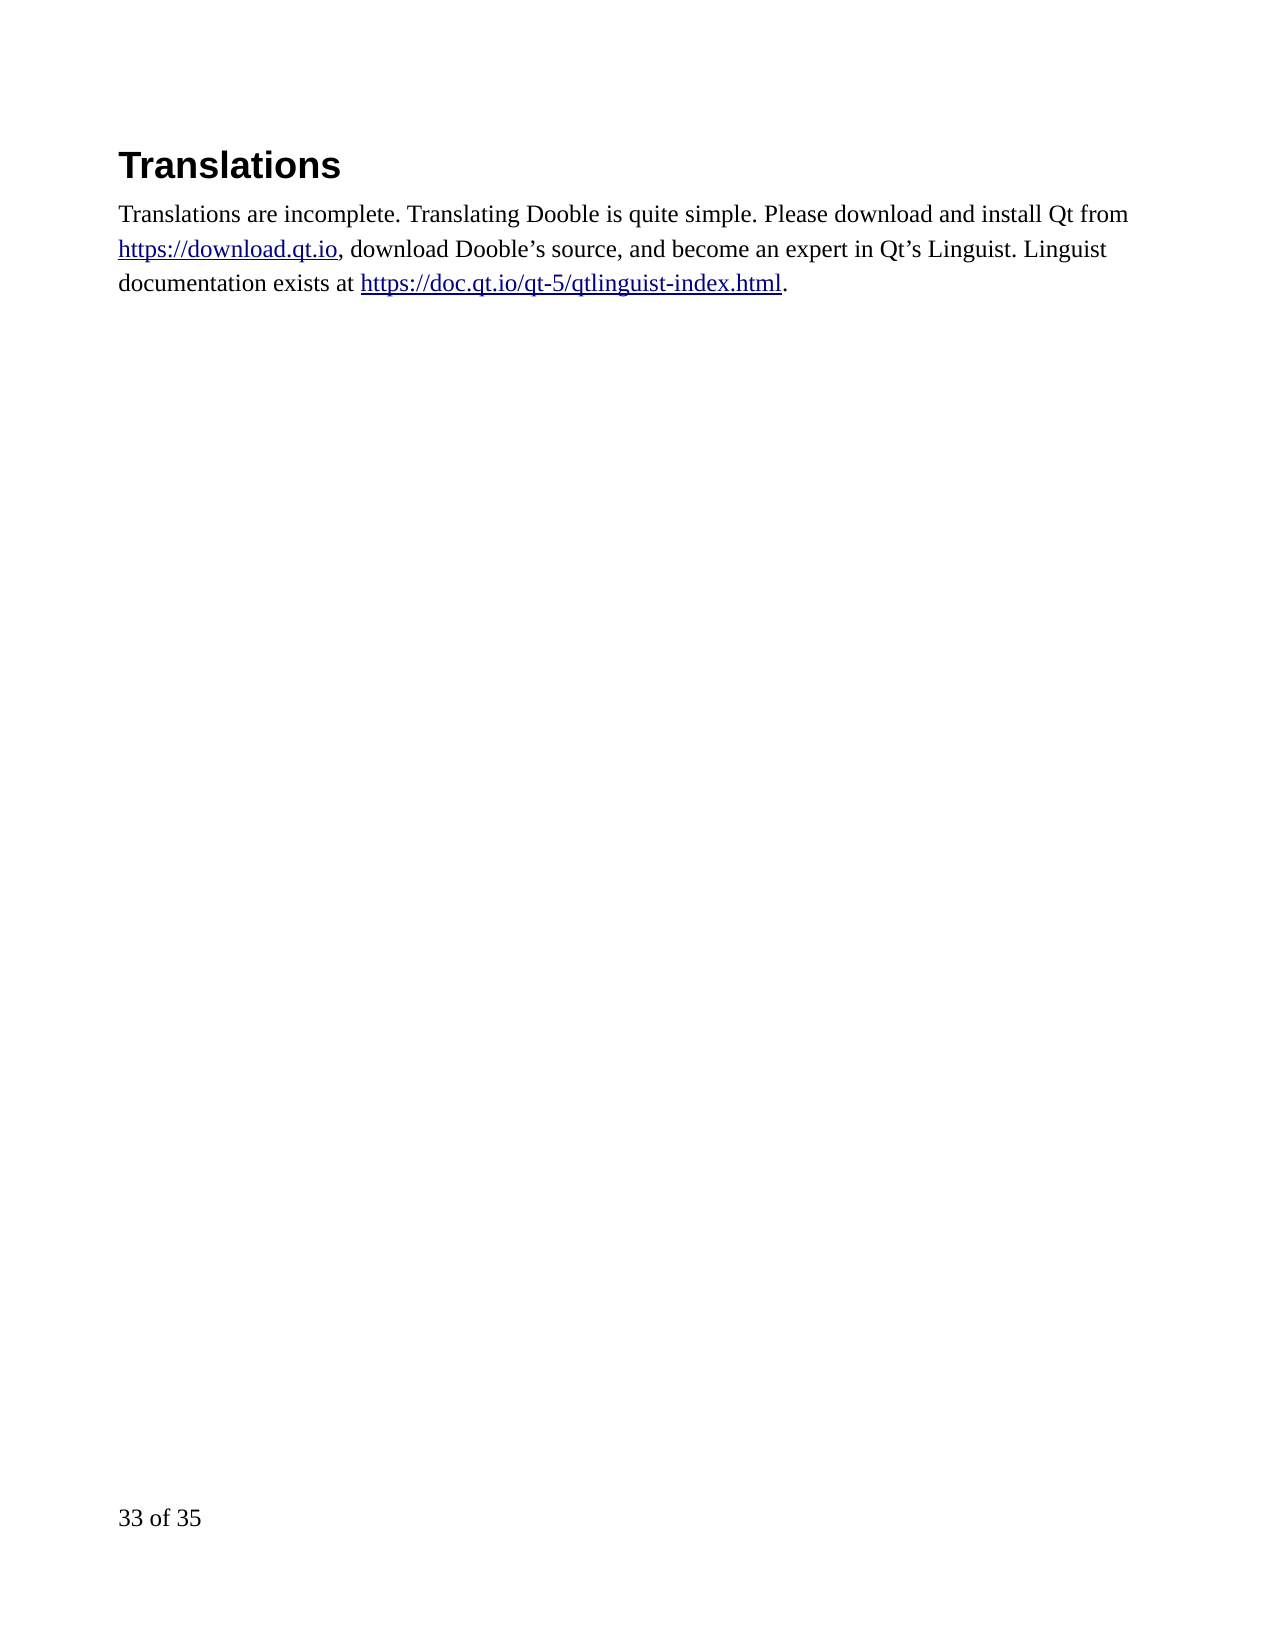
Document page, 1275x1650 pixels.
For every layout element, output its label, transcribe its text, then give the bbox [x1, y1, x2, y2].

subtitle Translations [118, 143, 1157, 187]
text Translations are incomplete. Translating Dooble is quite simple. Please download and install Qt from https://download.qt.io, download Dooble’s source, and become an expert in Qt’s Linguist. Linguist documentation exists at https://doc.qt.io/qt-5/qtlinguist-index.html. [118, 199, 1157, 297]
